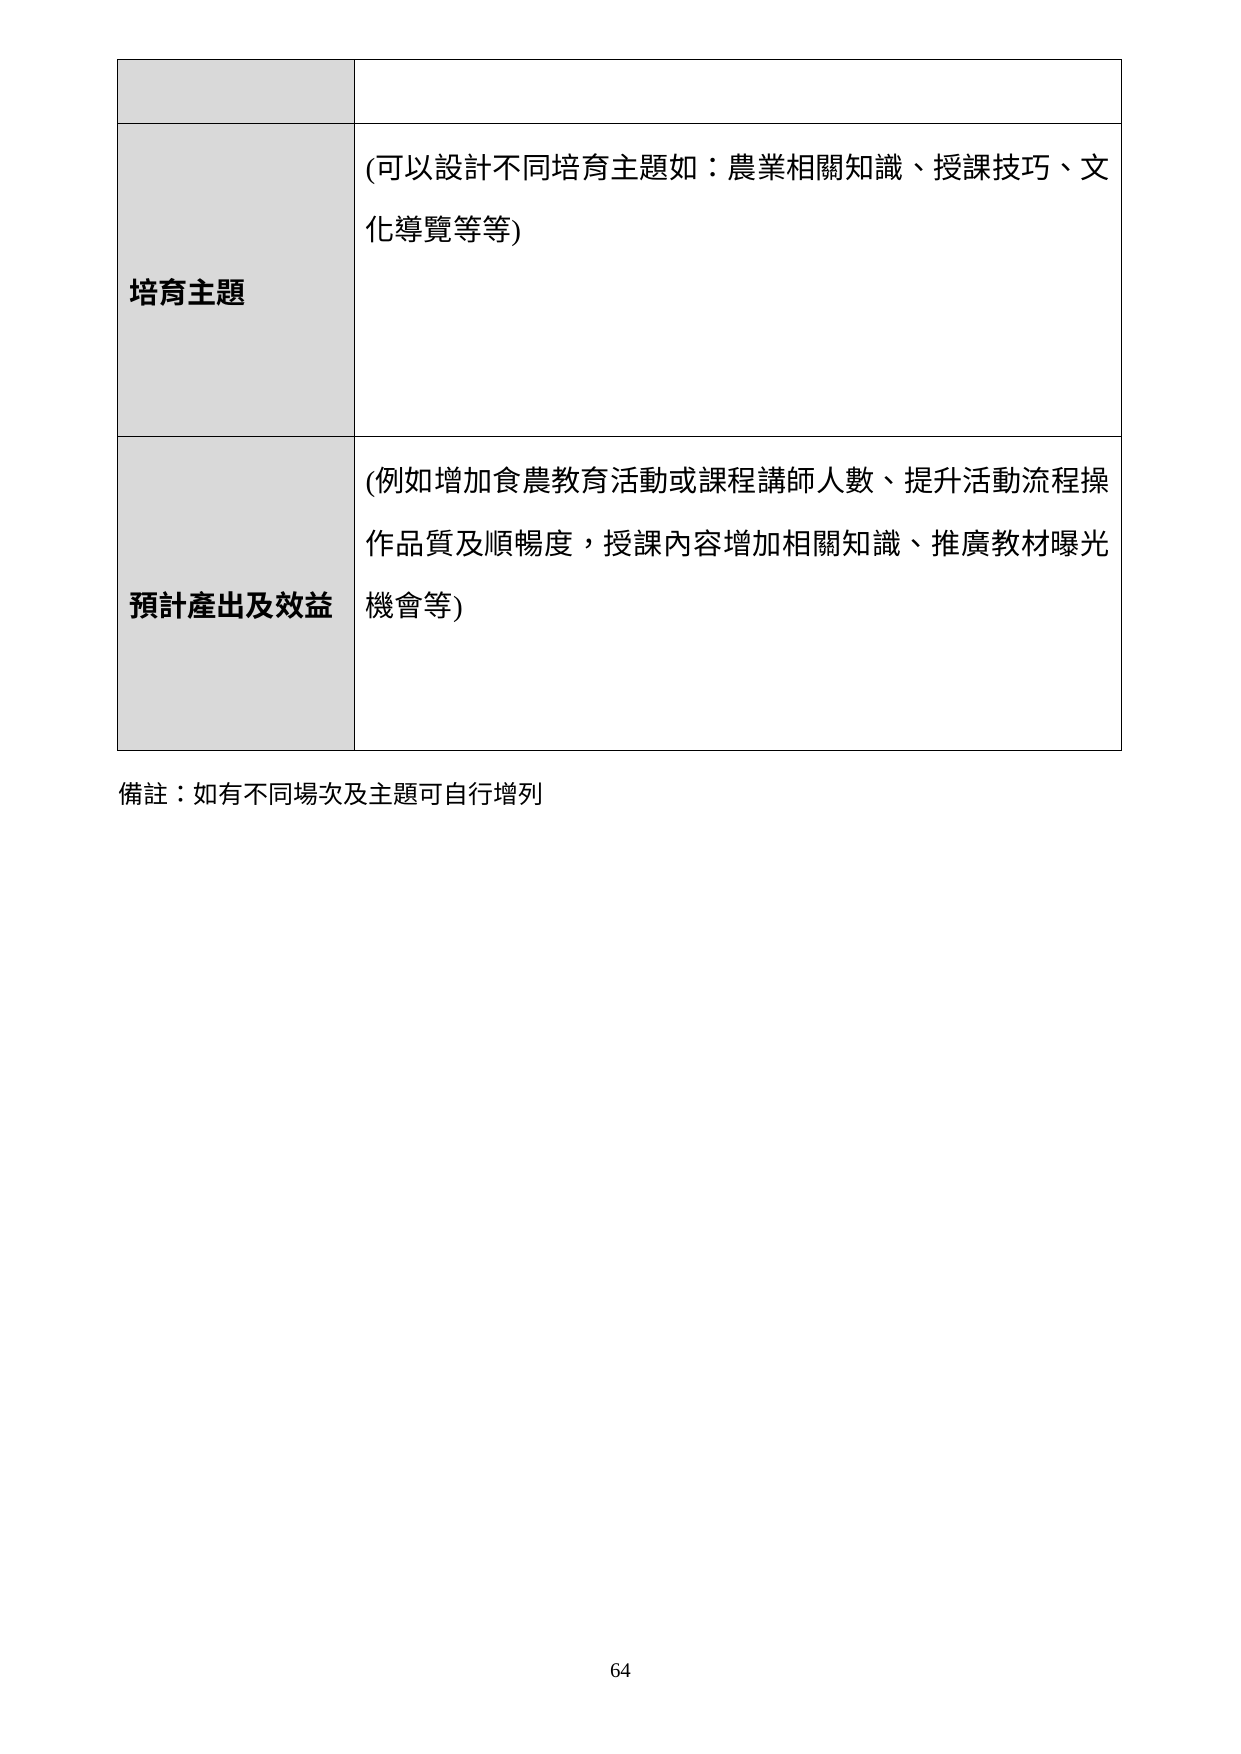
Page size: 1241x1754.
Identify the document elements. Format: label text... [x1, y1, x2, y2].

text 備註：如有不同場次及主題可自行增列 [118, 751, 1122, 813]
table_cell 預計產出及效益 [118, 437, 354, 750]
table_cell 培育主題 [118, 124, 354, 436]
table_cell (可以設計不同培育主題如：農業相關知識、授課技巧、文化導覽等等) [355, 124, 1121, 436]
table_cell [118, 60, 354, 123]
table_cell (例如增加食農教育活動或課程講師人數、提升活動流程操作品質及順暢度，授課內容增加相關知識、推廣教材曝光機會等) [355, 437, 1121, 750]
table_cell [355, 60, 1121, 123]
